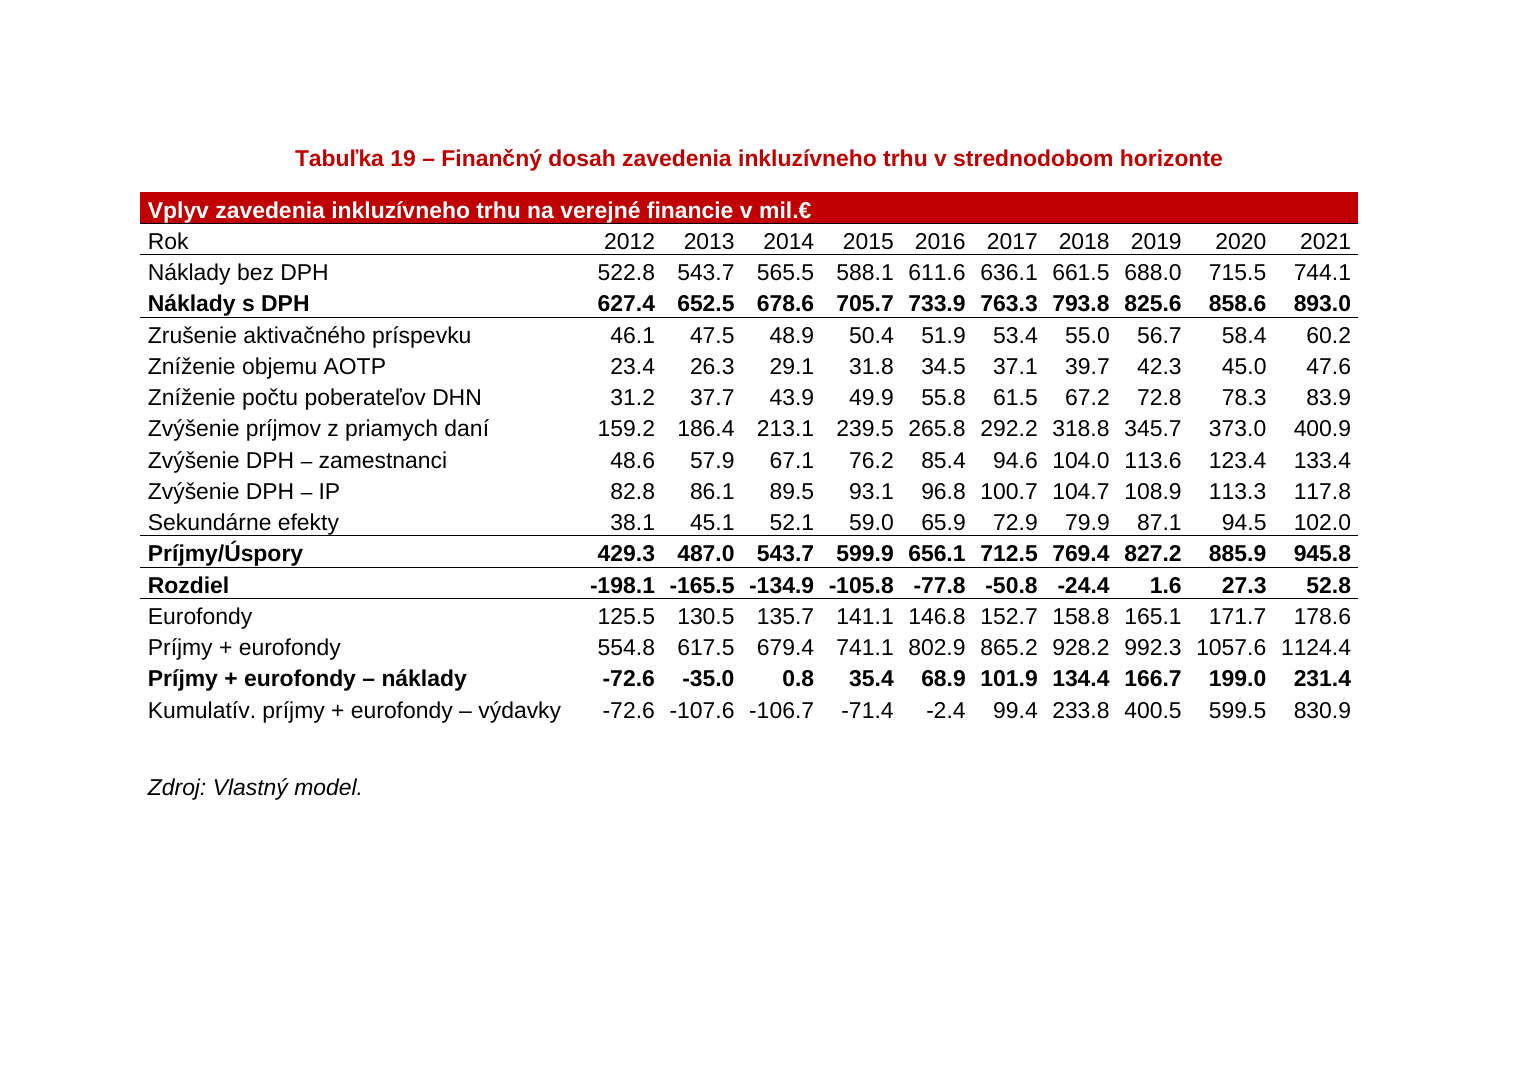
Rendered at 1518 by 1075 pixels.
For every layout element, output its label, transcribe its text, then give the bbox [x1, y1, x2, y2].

table_cell 93.1 [821, 473, 901, 504]
table_cell 52.1 [742, 504, 821, 535]
table_cell 141.1 [821, 599, 901, 629]
table_cell 48.9 [742, 318, 821, 348]
table_cell 611.6 [901, 255, 973, 285]
table_cell 239.5 [821, 410, 901, 442]
table_cell 94.5 [1189, 504, 1273, 535]
table_cell 123.4 [1189, 442, 1273, 473]
table_cell 945.8 [1273, 536, 1358, 567]
table_cell Príjmy + eurofondy [140, 629, 582, 660]
table_cell 37.7 [662, 379, 742, 410]
table_cell 45.0 [1189, 348, 1273, 379]
table_cell 51.9 [901, 318, 973, 348]
table_cell 1124.4 [1273, 629, 1358, 660]
table_header Vplyv zavedenia inkluzívneho trhu na verejné financie v mil.€ [140, 192, 1358, 223]
table_cell 2016 [901, 224, 973, 254]
table_cell 554.8 [583, 629, 662, 660]
table_cell 55.8 [901, 379, 973, 410]
table_cell 712.5 [973, 536, 1045, 567]
table_cell Príjmy + eurofondy – náklady [140, 660, 582, 692]
table_cell 60.2 [1273, 318, 1358, 348]
table_cell -198.1 [583, 568, 662, 598]
table_cell Eurofondy [140, 599, 582, 629]
table_cell 802.9 [901, 629, 973, 660]
table_cell 159.2 [583, 410, 662, 442]
table_cell 47.5 [662, 318, 742, 348]
table_cell 487.0 [662, 536, 742, 567]
table_cell 113.6 [1117, 442, 1189, 473]
table_cell 29.1 [742, 348, 821, 379]
table_cell 56.7 [1117, 318, 1189, 348]
table_cell 627.4 [583, 285, 662, 317]
table_cell 26.3 [662, 348, 742, 379]
table_cell 636.1 [973, 255, 1045, 285]
table_cell -50.8 [973, 568, 1045, 598]
table_cell 125.5 [583, 599, 662, 629]
table_cell 86.1 [662, 473, 742, 504]
table_cell 50.4 [821, 318, 901, 348]
table_cell 89.5 [742, 473, 821, 504]
table_cell -2.4 [901, 692, 973, 723]
table_cell -35.0 [662, 660, 742, 692]
table_cell 67.2 [1045, 379, 1117, 410]
table_cell 733.9 [901, 285, 973, 317]
table_cell 400.5 [1117, 692, 1189, 723]
table_cell 345.7 [1117, 410, 1189, 442]
table_cell -77.8 [901, 568, 973, 598]
table_cell 827.2 [1117, 536, 1189, 567]
table_cell Príjmy/Úspory [140, 536, 582, 567]
table_cell 231.4 [1273, 660, 1358, 692]
table_cell Rok [140, 224, 582, 254]
table_cell 38.1 [583, 504, 662, 535]
table_cell 58.4 [1189, 318, 1273, 348]
table_cell Zvýšenie DPH – zamestnanci [140, 442, 582, 473]
table_cell 543.7 [742, 536, 821, 567]
table_cell 78.3 [1189, 379, 1273, 410]
table_cell -106.7 [742, 692, 821, 723]
table_cell 178.6 [1273, 599, 1358, 629]
table_cell Zníženie objemu AOTP [140, 348, 582, 379]
table_cell 135.7 [742, 599, 821, 629]
table_cell 830.9 [1273, 692, 1358, 723]
table_cell 82.8 [583, 473, 662, 504]
table_cell Zníženie počtu poberateľov DHN [140, 379, 582, 410]
table_cell 76.2 [821, 442, 901, 473]
table_cell 59.0 [821, 504, 901, 535]
table_cell 47.6 [1273, 348, 1358, 379]
table_cell 599.5 [1189, 692, 1273, 723]
table_cell 543.7 [662, 255, 742, 285]
table_cell 858.6 [1189, 285, 1273, 317]
table_cell 42.3 [1117, 348, 1189, 379]
table_cell 652.5 [662, 285, 742, 317]
table_cell 65.9 [901, 504, 973, 535]
table_cell 152.7 [973, 599, 1045, 629]
table_cell 85.4 [901, 442, 973, 473]
table_cell 0.8 [742, 660, 821, 692]
table_cell 37.1 [973, 348, 1045, 379]
table_cell 2017 [973, 224, 1045, 254]
table_cell 400.9 [1273, 410, 1358, 442]
table_cell 146.8 [901, 599, 973, 629]
table_cell 72.9 [973, 504, 1045, 535]
table_cell 928.2 [1045, 629, 1117, 660]
table_cell 688.0 [1117, 255, 1189, 285]
table_cell 2012 [583, 224, 662, 254]
table_cell Zvýšenie príjmov z priamych daní [140, 410, 582, 442]
table_cell 373.0 [1189, 410, 1273, 442]
table_cell -107.6 [662, 692, 742, 723]
table_cell 43.9 [742, 379, 821, 410]
table_cell Náklady s DPH [140, 285, 582, 317]
table_cell 522.8 [583, 255, 662, 285]
table_cell Kumulatív. príjmy + eurofondy – výdavky [140, 692, 582, 723]
table_cell 117.8 [1273, 473, 1358, 504]
table_cell 656.1 [901, 536, 973, 567]
table_cell 2019 [1117, 224, 1189, 254]
table_cell 992.3 [1117, 629, 1189, 660]
table_cell 101.9 [973, 660, 1045, 692]
table_cell 705.7 [821, 285, 901, 317]
table_cell 893.0 [1273, 285, 1358, 317]
table_cell 31.2 [583, 379, 662, 410]
table_cell 99.4 [973, 692, 1045, 723]
table_cell 23.4 [583, 348, 662, 379]
table_cell 35.4 [821, 660, 901, 692]
table_cell 158.8 [1045, 599, 1117, 629]
table_cell 166.7 [1117, 660, 1189, 692]
table_cell 67.1 [742, 442, 821, 473]
table_cell 885.9 [1189, 536, 1273, 567]
table_cell Sekundárne efekty [140, 504, 582, 535]
table_cell -24.4 [1045, 568, 1117, 598]
table_cell 2020 [1189, 224, 1273, 254]
table_cell 52.8 [1273, 568, 1358, 598]
table_cell 39.7 [1045, 348, 1117, 379]
table_cell 104.7 [1045, 473, 1117, 504]
table_cell 744.1 [1273, 255, 1358, 285]
table_cell 100.7 [973, 473, 1045, 504]
table_cell 130.5 [662, 599, 742, 629]
table_cell 599.9 [821, 536, 901, 567]
table_cell 108.9 [1117, 473, 1189, 504]
table_cell 233.8 [1045, 692, 1117, 723]
table_cell 165.1 [1117, 599, 1189, 629]
table_cell 134.4 [1045, 660, 1117, 692]
table_cell Náklady bez DPH [140, 255, 582, 285]
table_cell 769.4 [1045, 536, 1117, 567]
table_cell 213.1 [742, 410, 821, 442]
table_cell -72.6 [583, 692, 662, 723]
table_cell 661.5 [1045, 255, 1117, 285]
table_cell 2014 [742, 224, 821, 254]
table_cell 102.0 [1273, 504, 1358, 535]
table_cell 715.5 [1189, 255, 1273, 285]
table_cell 2018 [1045, 224, 1117, 254]
table_cell -134.9 [742, 568, 821, 598]
table_cell -71.4 [821, 692, 901, 723]
table_cell 72.8 [1117, 379, 1189, 410]
table_cell 678.6 [742, 285, 821, 317]
table_cell 55.0 [1045, 318, 1117, 348]
table_cell 199.0 [1189, 660, 1273, 692]
table_cell 318.8 [1045, 410, 1117, 442]
table_cell 825.6 [1117, 285, 1189, 317]
table_cell 49.9 [821, 379, 901, 410]
table_cell 1057.6 [1189, 629, 1273, 660]
table_cell -72.6 [583, 660, 662, 692]
table_cell 186.4 [662, 410, 742, 442]
table_cell -165.5 [662, 568, 742, 598]
table_cell 2013 [662, 224, 742, 254]
table_cell 104.0 [1045, 442, 1117, 473]
text Tabuľka 19 – Finančný dosah zavedenia inkluzívneho trhu v strednodobom horizonte [148, 144, 1370, 171]
table_cell 94.6 [973, 442, 1045, 473]
table_cell 265.8 [901, 410, 973, 442]
table_cell 617.5 [662, 629, 742, 660]
table_cell -105.8 [821, 568, 901, 598]
table_cell 57.9 [662, 442, 742, 473]
table_cell 133.4 [1273, 442, 1358, 473]
table_cell 34.5 [901, 348, 973, 379]
table_cell 96.8 [901, 473, 973, 504]
table_cell 741.1 [821, 629, 901, 660]
table_cell Zrušenie aktivačného príspevku [140, 318, 582, 348]
table_cell 292.2 [973, 410, 1045, 442]
table_cell 2015 [821, 224, 901, 254]
table_cell 565.5 [742, 255, 821, 285]
table_cell 83.9 [1273, 379, 1358, 410]
table_cell 27.3 [1189, 568, 1273, 598]
table_cell 679.4 [742, 629, 821, 660]
table_cell 1.6 [1117, 568, 1189, 598]
table_cell 588.1 [821, 255, 901, 285]
table_cell 31.8 [821, 348, 901, 379]
table_cell 429.3 [583, 536, 662, 567]
table_cell 171.7 [1189, 599, 1273, 629]
table_cell 68.9 [901, 660, 973, 692]
table_cell 113.3 [1189, 473, 1273, 504]
table_cell 87.1 [1117, 504, 1189, 535]
table_cell 793.8 [1045, 285, 1117, 317]
table_cell 53.4 [973, 318, 1045, 348]
table_cell 865.2 [973, 629, 1045, 660]
text Zdroj: Vlastný model. [148, 774, 1370, 800]
table_cell 763.3 [973, 285, 1045, 317]
table_cell 48.6 [583, 442, 662, 473]
table_cell Rozdiel [140, 568, 582, 598]
table_cell 61.5 [973, 379, 1045, 410]
table_cell 45.1 [662, 504, 742, 535]
table_cell 79.9 [1045, 504, 1117, 535]
table_cell 2021 [1273, 224, 1358, 254]
table_cell Zvýšenie DPH – IP [140, 473, 582, 504]
table_cell 46.1 [583, 318, 662, 348]
